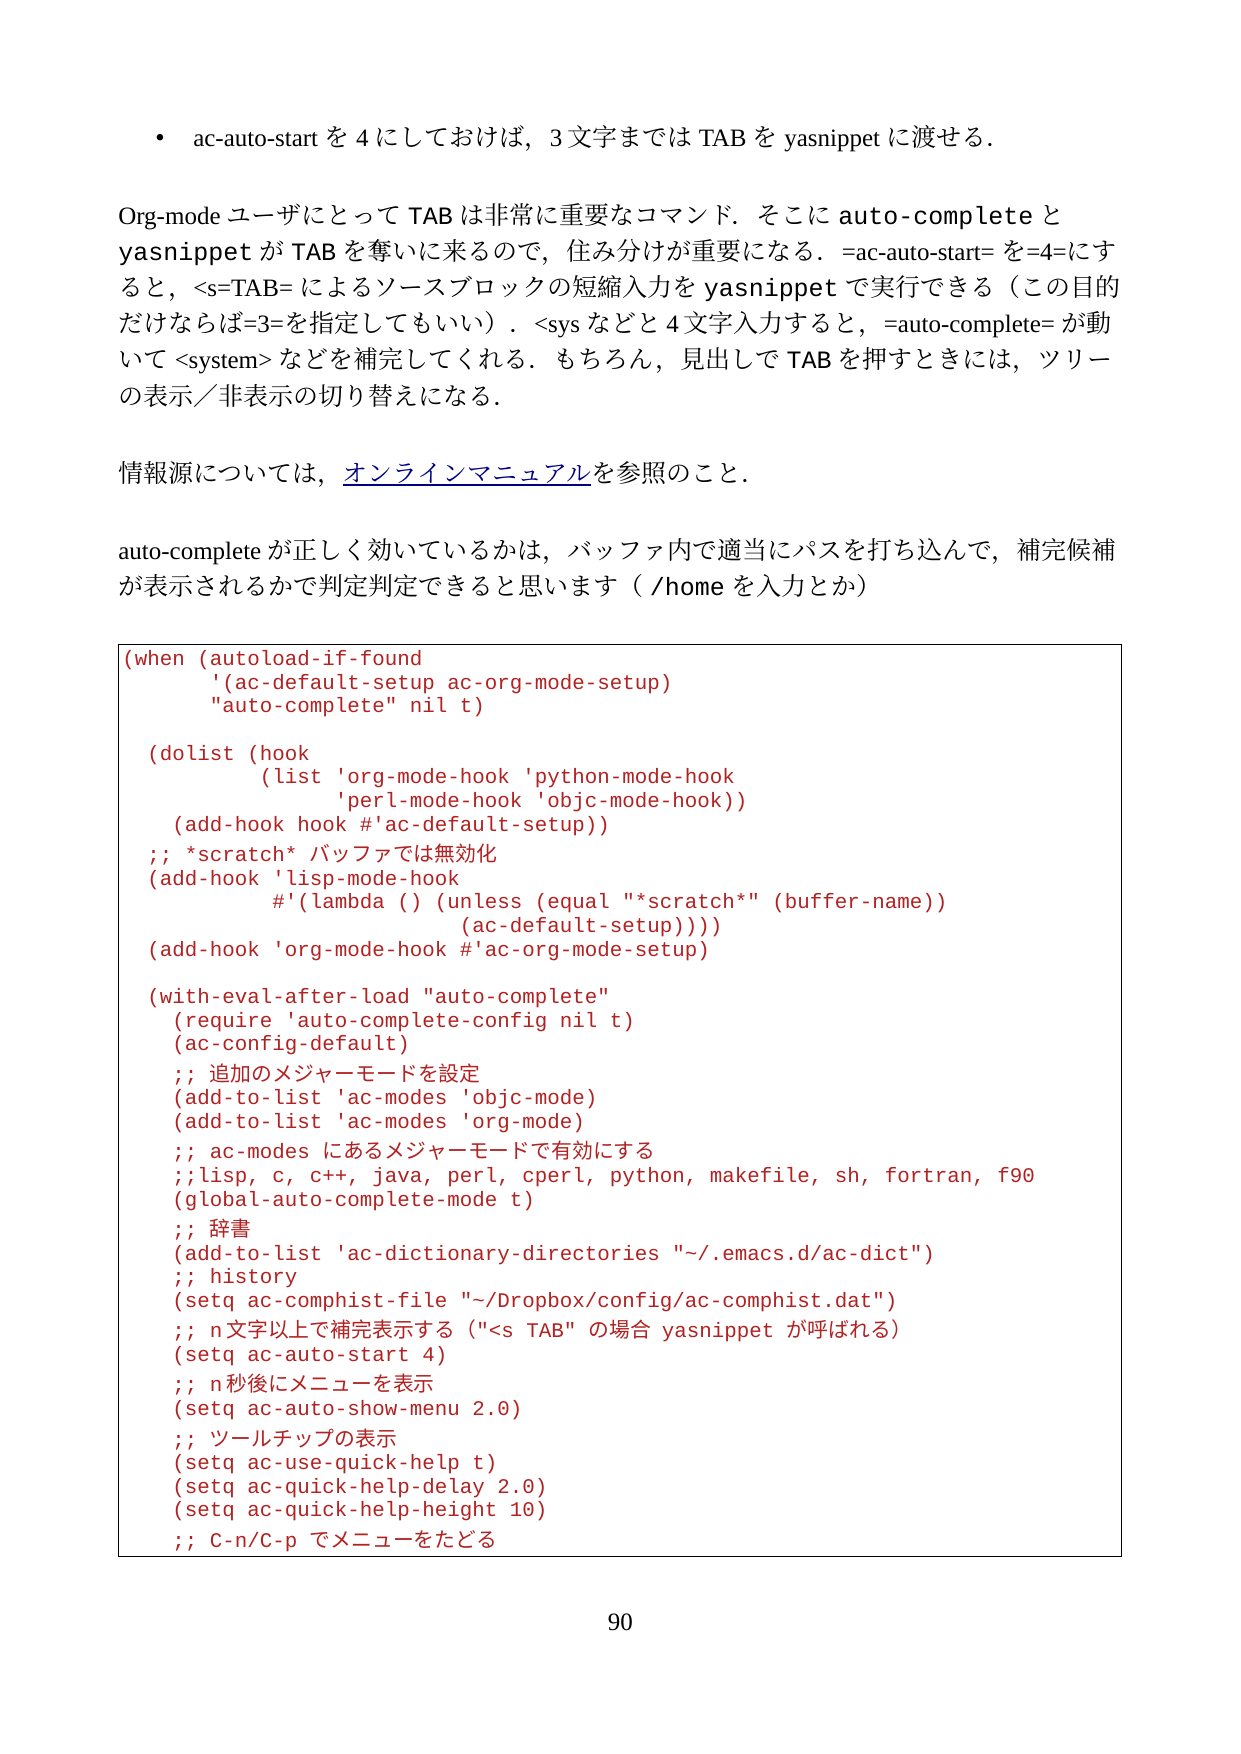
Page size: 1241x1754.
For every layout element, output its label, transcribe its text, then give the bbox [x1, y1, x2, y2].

text ;; history [119, 1262, 1121, 1286]
text ;; n秒後にメニューを表示 [119, 1364, 1121, 1394]
text (add-hook 'lisp-mode-hook [119, 864, 1121, 887]
text (add-to-list 'ac-dictionary-directories "~/.emacs.d/ac-dict") [119, 1239, 1121, 1262]
text (global-auto-complete-mode t) [119, 1185, 1121, 1208]
text '(ac-default-setup ac-org-mode-setup) [119, 668, 1121, 691]
text (setq ac-auto-start 4) [119, 1340, 1121, 1364]
text ;; 辞書 [119, 1208, 1121, 1239]
text ;; *scratch* バッファでは無効化 [119, 833, 1121, 864]
text (ac-default-setup)))) [119, 911, 1121, 935]
text (add-hook hook #'ac-default-setup)) [119, 810, 1121, 833]
text (with-eval-after-load "auto-complete" [119, 982, 1121, 1006]
text (setq ac-auto-show-menu 2.0) [119, 1394, 1121, 1418]
text (ac-config-default) [119, 1029, 1121, 1053]
list ac-auto-start を 4 にしておけば，3文字までは TAB を yasnippet に渡せる． [156, 118, 1122, 183]
text (when (autoload-if-found [119, 645, 1121, 668]
text (setq ac-quick-help-height 10) [119, 1496, 1121, 1519]
text Org-mode ユーザにとって TAB は非常に重要なコマンド．そこに auto-complete と yasnippet が TAB を奪いに来るので，住み分けが重要になる．=ac-auto-start= を=4=にすると，<s=TAB= によるソースブロックの短縮入力を yasnippet で実行できる（この目的だけならば=3=を指定してもいい）．<sys などと4文字入力すると，=auto-complete= が動いて <system> などを補完してくれる．もちろん，見出しで TAB を押すときには，ツリーの表示／非表示の切り替えになる． [118, 195, 1122, 441]
text ;; ツールチップの表示 [119, 1418, 1121, 1448]
text (dolist (hook [119, 739, 1121, 762]
text (add-to-list 'ac-modes 'org-mode) [119, 1107, 1121, 1131]
text ;;lisp, c, c++, java, perl, cperl, python, makefile, sh, fortran, f90 [119, 1161, 1121, 1185]
text (setq ac-use-quick-help t) [119, 1448, 1121, 1472]
text 情報源については，オンラインマニュアルを参照のこと． [118, 453, 1122, 518]
text ;; n文字以上で補完表示する（"<s TAB" の場合 yasnippet が呼ばれる） [119, 1310, 1121, 1340]
text ;; 追加のメジャーモードを設定 [119, 1053, 1121, 1083]
text "auto-complete" nil t) [119, 691, 1121, 715]
text (add-hook 'org-mode-hook #'ac-org-mode-setup) [119, 935, 1121, 958]
text (add-to-list 'ac-modes 'objc-mode) [119, 1083, 1121, 1107]
text auto-complete が正しく効いているかは，バッファ内で適当にパスを打ち込んで，補完候補が表示されるかで判定判定できると思います（ /home を入力とか） [118, 531, 1122, 632]
text ;; C-n/C-p でメニューをたどる [119, 1519, 1121, 1556]
text (setq ac-quick-help-delay 2.0) [119, 1472, 1121, 1496]
text (list 'org-mode-hook 'python-mode-hook [119, 762, 1121, 786]
text (setq ac-comphist-file "~/Dropbox/config/ac-comphist.dat") [119, 1286, 1121, 1310]
text 'perl-mode-hook 'objc-mode-hook)) [119, 786, 1121, 810]
text (require 'auto-complete-config nil t) [119, 1006, 1121, 1029]
text #'(lambda () (unless (equal "*scratch*" (buffer-name)) [119, 887, 1121, 911]
text ;; ac-modes にあるメジャーモードで有効にする [119, 1131, 1121, 1161]
